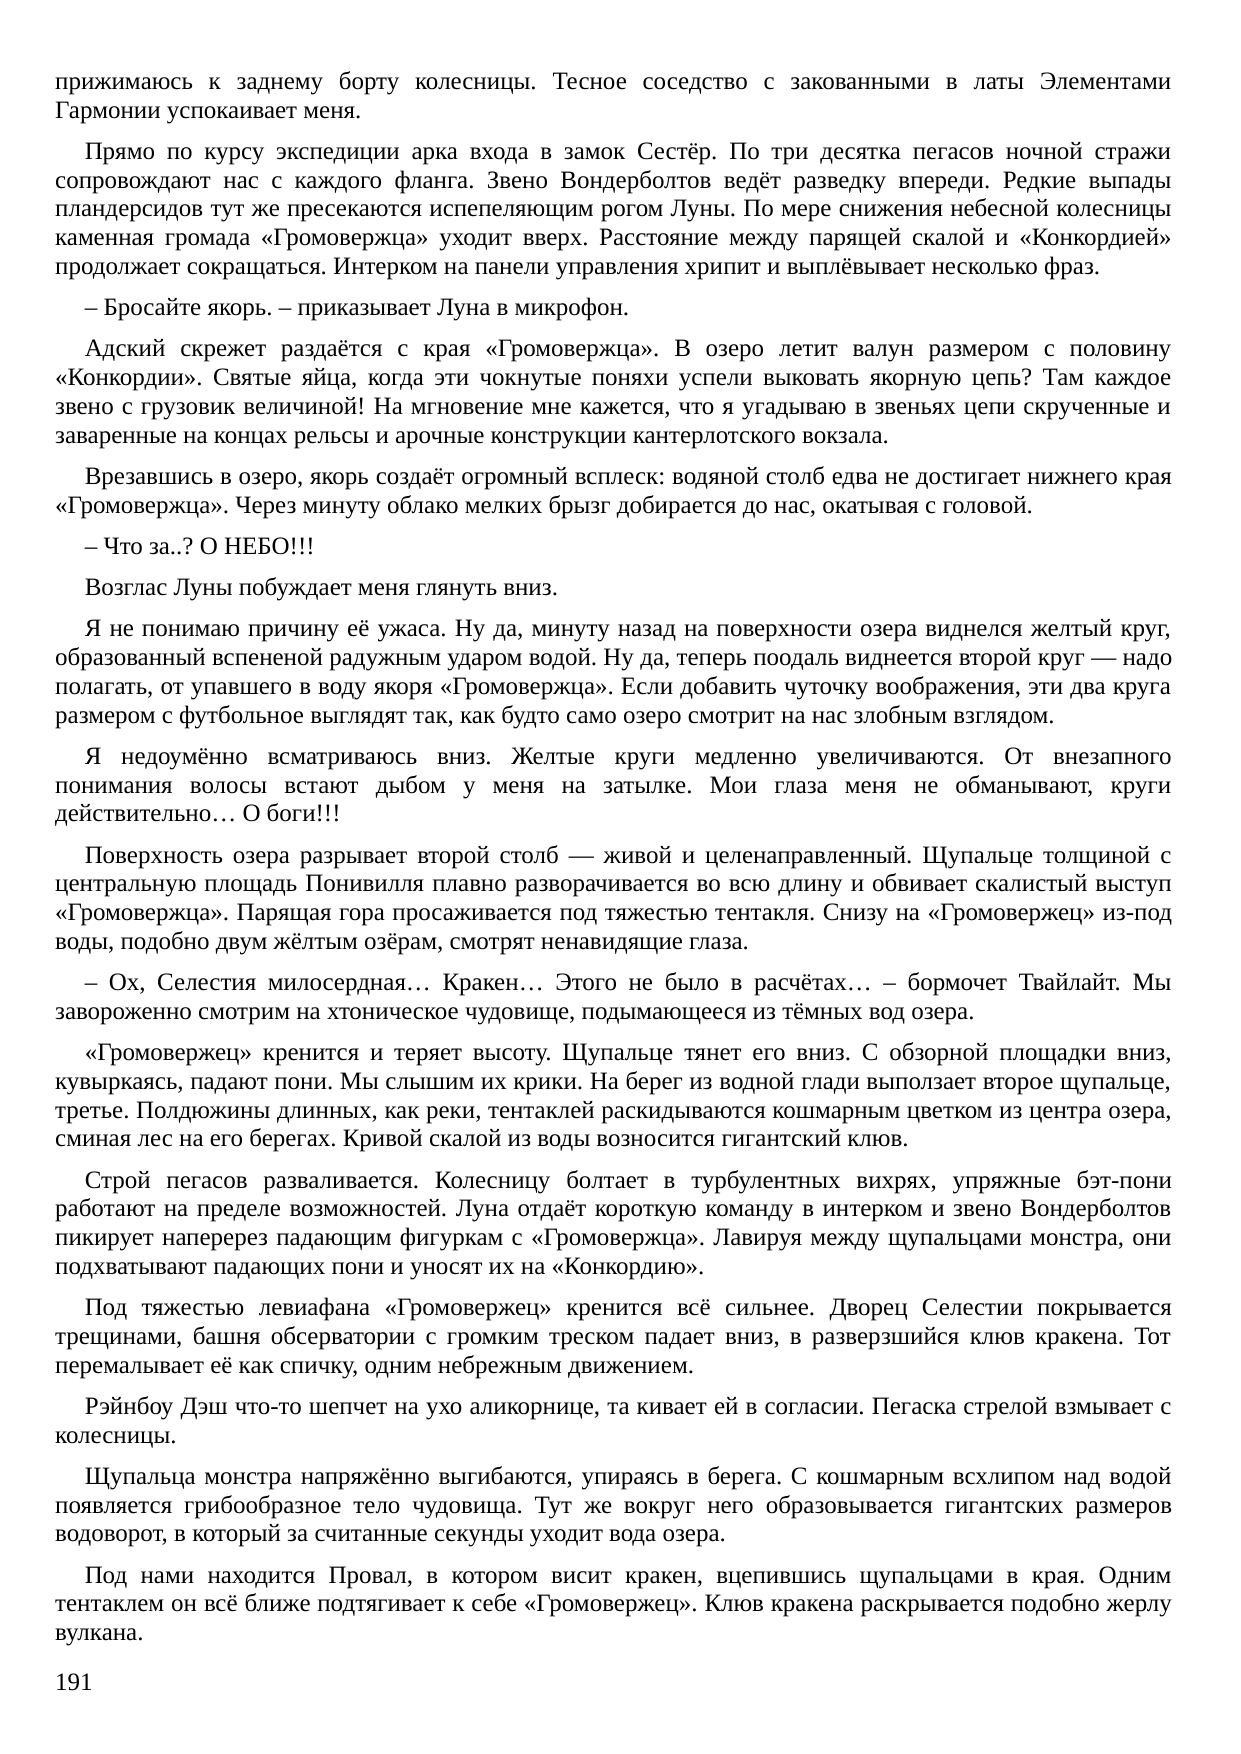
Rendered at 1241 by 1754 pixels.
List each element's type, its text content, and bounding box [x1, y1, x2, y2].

text Я не понимаю причину её ужаса. Ну да, минуту назад на поверхности озера виднелся желтый круг, образованный вспененой радужным ударом водой. Ну да, теперь поодаль виднеется второй круг — надо полагать, от упавшего в воду якоря «Громовержца». Если добавить чуточку воображения, эти два круга размером с футбольное выглядят так, как будто само озеро смотрит на нас злобным взглядом. [55, 613, 1173, 728]
text Строй пегасов разваливается. Колесницу болтает в турбулентных вихрях, упряжные бэт-пони работают на пределе возможностей. Луна отдаёт короткую команду в интерком и звено Вондерболтов пикирует наперерез падающим фигуркам с «Громовержца». Лавируя между щупальцами монстра, они подхватывают падающих пони и уносят их на «Конкордию». [55, 1165, 1173, 1280]
text «Громовержец» кренится и теряет высоту. Щупальце тянет его вниз. С обзорной площадки вниз, кувыркаясь, падают пони. Мы слышим их крики. На берег из водной глади выползает второе щупальце, третье. Полдюжины длинных, как реки, тентаклей раскидываются кошмарным цветком из центра озера, сминая лес на его берегах. Кривой скалой из воды возносится гигантский клюв. [55, 1037, 1173, 1152]
text Рэйнбоу Дэш что-то шепчет на ухо аликорнице, та кивает ей в согласии. Пегаска стрелой взмывает с колесницы. [55, 1391, 1173, 1448]
text Я недоумённо всматриваюсь вниз. Желтые круги медленно увеличиваются. От внезапного понимания волосы встают дыбом у меня на затылке. Мои глаза меня не обманывают, круги действительно… О боги!!! [55, 741, 1173, 827]
text Поверхность озера разрывает второй столб — живой и целенаправленный. Щупальце толщиной с центральную площадь Понивилля плавно разворачивается во всю длину и обвивает скалистый выступ «Громовержца». Парящая гора просаживается под тяжестью тентакля. Снизу на «Громовержец» из-под воды, подобно двум жёлтым озёрам, смотрят ненавидящие глаза. [55, 840, 1173, 955]
text – Бросайте якорь. – приказывает Луна в микрофон. [55, 292, 1173, 321]
text Врезавшись в озеро, якорь создаёт огромный всплеск: водяной столб едва не достигает нижнего края «Громовержца». Через минуту облако мелких брызг добирается до нас, окатывая с головой. [55, 461, 1173, 518]
text Прямо по курсу экспедиции арка входа в замок Сестёр. По три десятка пегасов ночной стражи сопровождают нас с каждого фланга. Звено Вондерболтов ведёт разведку впереди. Редкие выпады пландерсидов тут же пресекаются испепеляющим рогом Луны. По мере снижения небесной колесницы каменная громада «Громовержца» уходит вверх. Расстояние между парящей скалой и «Конкордией» продолжает сокращаться. Интерком на панели управления хрипит и выплёвывает несколько фраз. [55, 136, 1173, 280]
text – Ох, Селестия милосердная… Кракен… Этого не было в расчётах… – бормочет Твайлайт. Мы завороженно смотрим на хтоническое чудовище, подымающееся из тёмных вод озера. [55, 967, 1173, 1025]
text – Что за..? О НЕБО!!! [55, 531, 1173, 560]
text прижимаюсь к заднему борту колесницы. Тесное соседство с закованными в латы Элементами Гармонии успокаивает меня. [55, 66, 1173, 123]
text Под тяжестью левиафана «Громовержец» кренится всё сильнее. Дворец Селестии покрывается трещинами, башня обсерватории с громким треском падает вниз, в разверзшийся клюв кракена. Тот перемалывает её как спичку, одним небрежным движением. [55, 1292, 1173, 1378]
text Адский скрежет раздаётся с края «Громовержца». В озеро летит валун размером с половину «Конкордии». Святые яйца, когда эти чокнутые поняхи успели выковать якорную цепь? Там каждое звено с грузовик величиной! На мгновение мне кажется, что я угадываю в звеньях цепи скрученные и заваренные на концах рельсы и арочные конструкции кантерлотского вокзала. [55, 333, 1173, 448]
text Под нами находится Провал, в котором висит кракен, вцепившись щупальцами в края. Одним тентаклем он всё ближе подтягивает к себе «Громовержец». Клюв кракена раскрывается подобно жерлу вулкана. [55, 1560, 1173, 1646]
text Возглас Луны побуждает меня глянуть вниз. [55, 572, 1173, 601]
text Щупальца монстра напряжённо выгибаются, упираясь в берега. С кошмарным всхлипом над водой появляется грибообразное тело чудовища. Тут же вокруг него образовывается гигантских размеров водоворот, в который за считанные секунды уходит вода озера. [55, 1461, 1173, 1547]
